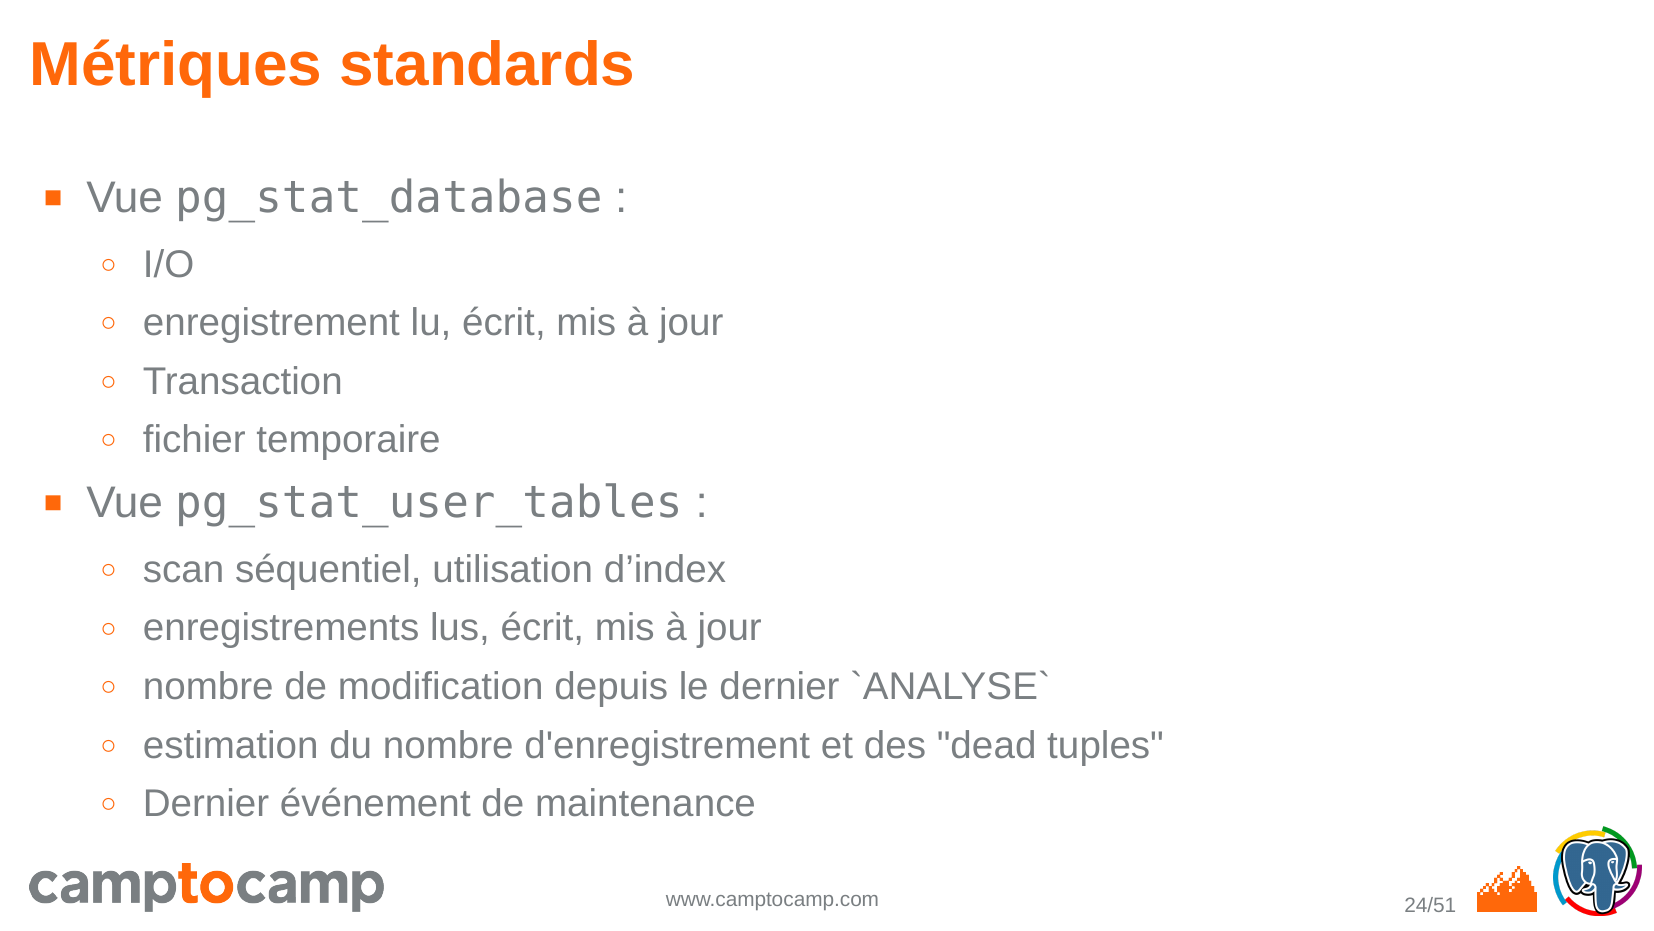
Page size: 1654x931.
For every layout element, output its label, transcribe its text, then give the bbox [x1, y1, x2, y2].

title Métriques standards [29, 29, 1625, 156]
picture [1553, 826, 1642, 916]
list Vue pg_stat_database : I/O enregistrement lu, écrit, mis à jour Transaction fichier temporaire Vue pg_stat_user_tables : scan séquentiel, utilisation d’index enregistrements lus, écrit, mis à jour nombre de modification depuis le dernier `ANALYSE` estimation du nombre d'enregistrement et des "dead tuples" Dernier événement de maintenance [29, 171, 1625, 827]
picture [1477, 866, 1537, 912]
picture [29, 863, 384, 912]
